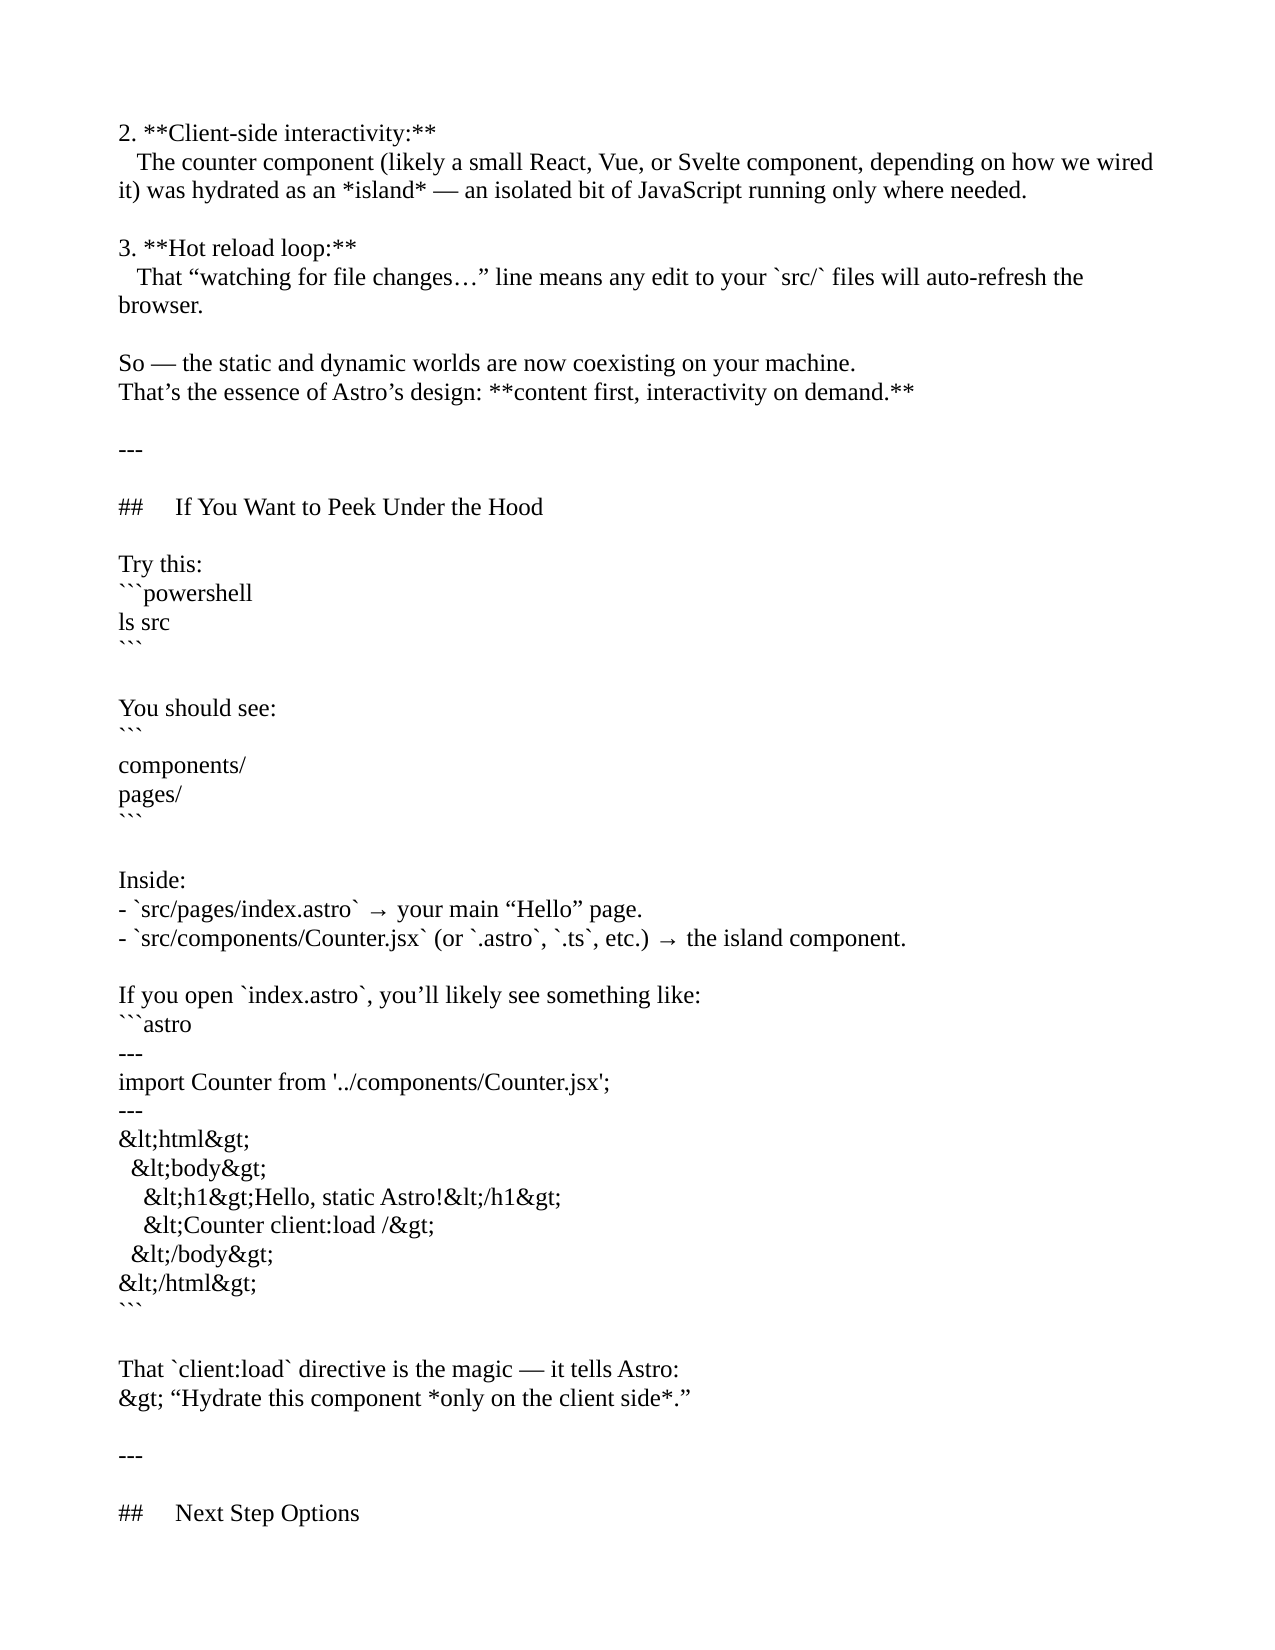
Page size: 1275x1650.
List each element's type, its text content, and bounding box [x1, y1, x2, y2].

text &lt;Counter client:load /&gt; [118, 1211, 1157, 1239]
text That “watching for file changes…” line means any edit to your `src/` files will auto-refresh the browser. [118, 262, 1157, 319]
text &lt;h1&gt;Hello, static Astro!&lt;/h1&gt; [118, 1182, 1157, 1211]
text ## 🧩 If You Want to Peek Under the Hood [118, 492, 1157, 521]
text ls src [118, 607, 1157, 636]
text That’s the essence of Astro’s design: **content first, interactivity on demand.** [118, 377, 1157, 406]
text ``` [118, 636, 1157, 664]
text If you open `index.astro`, you’ll likely see something like: [118, 981, 1157, 1009]
text --- [118, 1038, 1157, 1067]
text --- [118, 1096, 1157, 1124]
text &lt;/html&gt; [118, 1268, 1157, 1297]
text &gt; “Hydrate this component *only on the client side*.” [118, 1383, 1157, 1412]
text ```astro [118, 1009, 1157, 1038]
text ``` [118, 808, 1157, 837]
text &lt;body&gt; [118, 1153, 1157, 1182]
text --- [118, 434, 1157, 463]
text You should see: [118, 693, 1157, 722]
text &lt;html&gt; [118, 1124, 1157, 1153]
text --- [118, 1441, 1157, 1469]
text Inside: [118, 866, 1157, 894]
text - `src/components/Counter.jsx` (or `.astro`, `.ts`, etc.) → the island component. [118, 923, 1157, 952]
text ``` [118, 1297, 1157, 1326]
text import Counter from '../components/Counter.jsx'; [118, 1067, 1157, 1096]
text &lt;/body&gt; [118, 1239, 1157, 1268]
text 3. **Hot reload loop:** [118, 233, 1157, 262]
text That `client:load` directive is the magic — it tells Astro: [118, 1354, 1157, 1383]
text ``` [118, 722, 1157, 751]
text components/ [118, 751, 1157, 779]
text pages/ [118, 779, 1157, 808]
text So — the static and dynamic worlds are now coexisting on your machine. [118, 348, 1157, 377]
text Try this: [118, 549, 1157, 578]
text ```powershell [118, 578, 1157, 607]
text ## 🧭 Next Step Options [118, 1498, 1157, 1527]
text 2. **Client-side interactivity:** [118, 118, 1157, 147]
text - `src/pages/index.astro` → your main “Hello” page. [118, 894, 1157, 923]
text The counter component (likely a small React, Vue, or Svelte component, depending on how we wired it) was hydrated as an *island* — an isolated bit of JavaScript running only where needed. [118, 147, 1157, 204]
